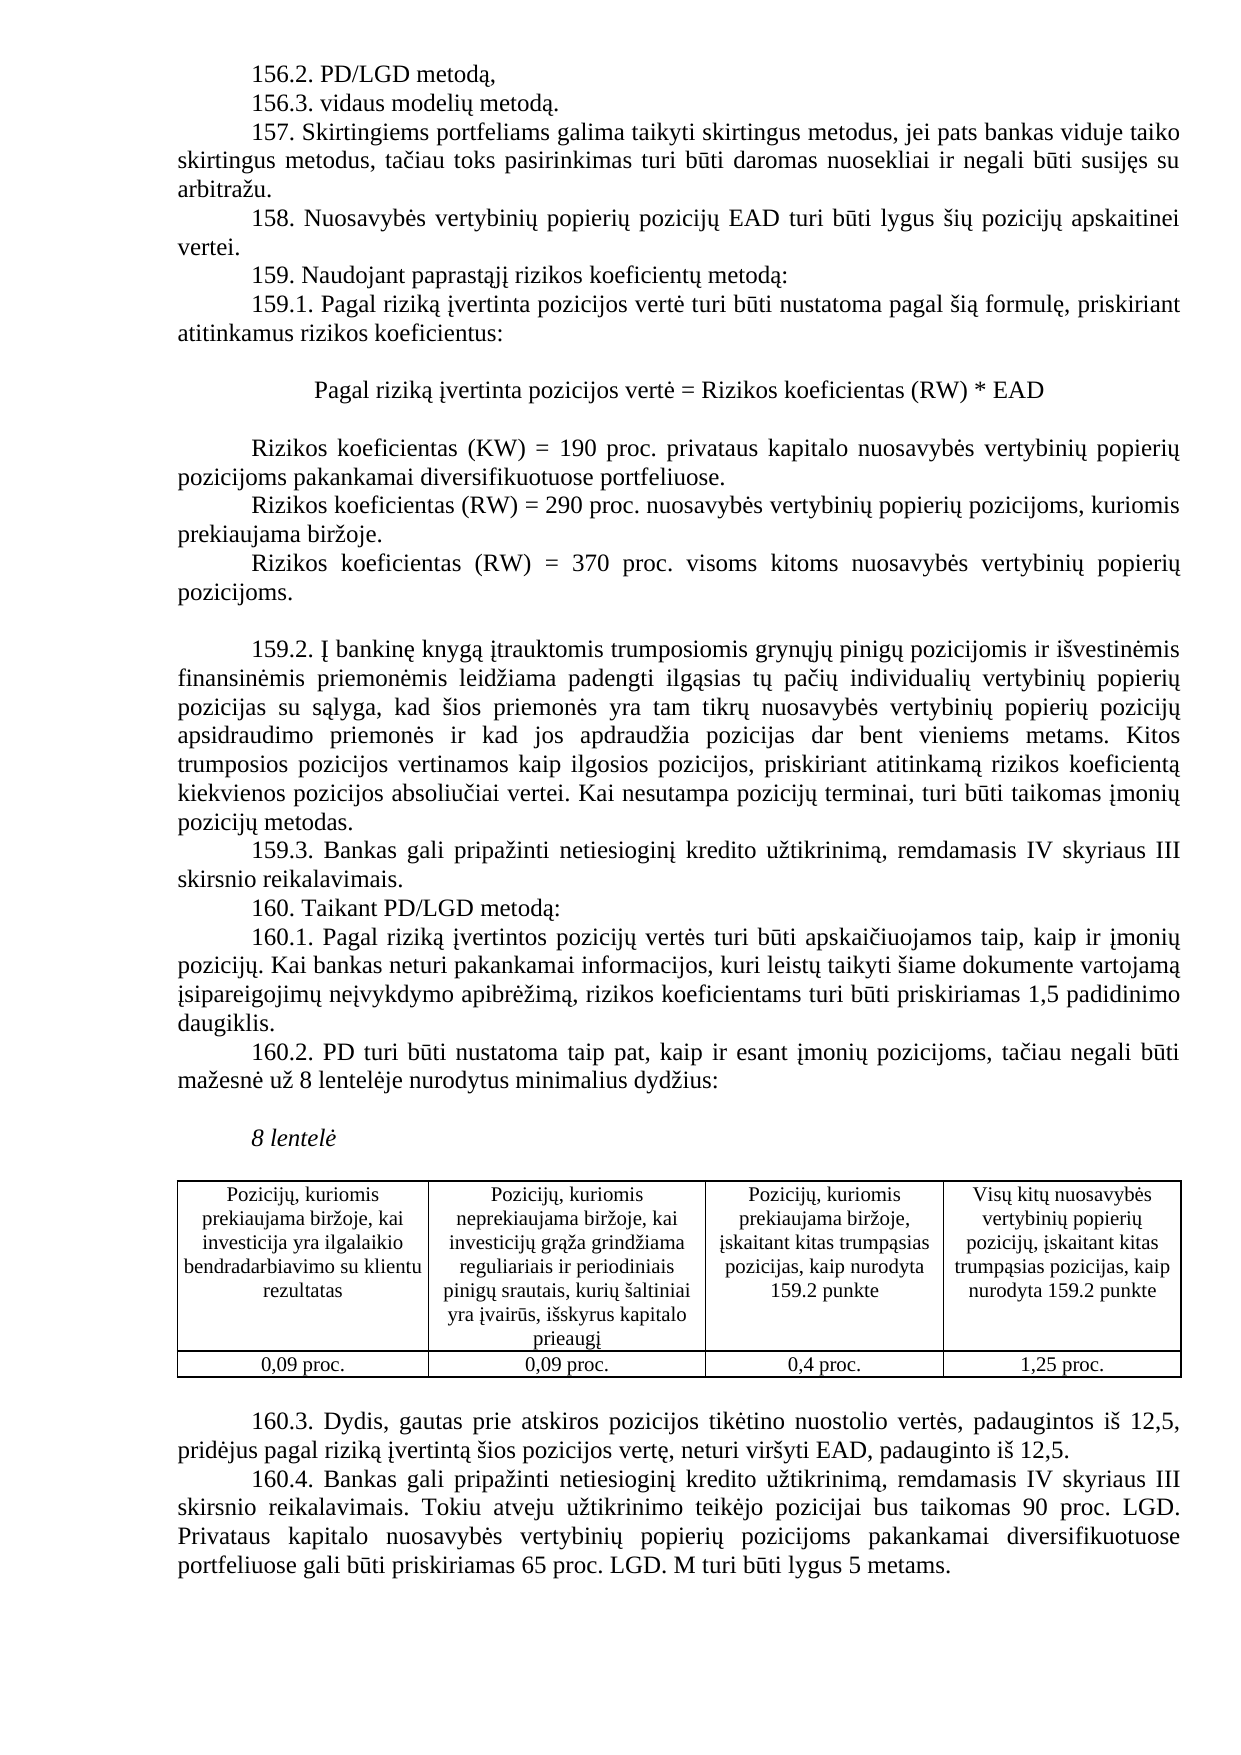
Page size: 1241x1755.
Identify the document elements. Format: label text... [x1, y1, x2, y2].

text Pagal riziką įvertinta pozicijos vertė = Rizikos koeficientas (RW) * EAD [177, 375, 1181, 404]
table_header Visų kitų nuosavybės vertybinių popierių pozicijų, įskaitant kitas trumpąsias pozicijas, kaip nurodyta 159.2 punkte [944, 1182, 1180, 1350]
text 160.4. Bankas gali pripažinti netiesioginį kredito užtikrinimą, remdamasis IV skyriaus III skirsnio reikalavimais. Tokiu atveju užtikrinimo teikėjo pozicijai bus taikomas 90 proc. LGD. Privataus kapitalo nuosavybės vertybinių popierių pozicijoms pakankamai diversifikuotuose portfeliuose gali būti priskiriamas 65 proc. LGD. M turi būti lygus 5 metams. [177, 1464, 1181, 1579]
text 159.2. Į bankinę knygą įtrauktomis trumposiomis grynųjų pinigų pozicijomis ir išvestinėmis finansinėmis priemonėmis leidžiama padengti ilgąsias tų pačių individualių vertybinių popierių pozicijas su sąlyga, kad šios priemonės yra tam tikrų nuosavybės vertybinių popierių pozicijų apsidraudimo priemonės ir kad jos apdraudžia pozicijas dar bent vieniems metams. Kitos trumposios pozicijos vertinamos kaip ilgosios pozicijos, priskiriant atitinkamą rizikos koeficientą kiekvienos pozicijos absoliučiai vertei. Kai nesutampa pozicijų terminai, turi būti taikomas įmonių pozicijų metodas. [177, 634, 1181, 835]
table_header Pozicijų, kuriomis prekiaujama biržoje, įskaitant kitas trumpąsias pozicijas, kaip nurodyta 159.2 punkte [706, 1182, 943, 1350]
text 159.3. Bankas gali pripažinti netiesioginį kredito užtikrinimą, remdamasis IV skyriaus III skirsnio reikalavimais. [177, 835, 1181, 893]
text Rizikos koeficientas (RW) = 370 proc. visoms kitoms nuosavybės vertybinių popierių pozicijoms. [177, 548, 1181, 605]
text 160.2. PD turi būti nustatoma taip pat, kaip ir esant įmonių pozicijoms, tačiau negali būti mažesnė už 8 lentelėje nurodytus minimalius dydžius: [177, 1037, 1181, 1094]
text 159. Naudojant paprastąjį rizikos koeficientų metodą: [177, 260, 1181, 289]
text Rizikos koeficientas (KW) = 190 proc. privataus kapitalo nuosavybės vertybinių popierių pozicijoms pakankamai diversifikuotuose portfeliuose. [177, 433, 1181, 490]
text 160.3. Dydis, gautas prie atskiros pozicijos tikėtino nuostolio vertės, padaugintos iš 12,5, pridėjus pagal riziką įvertintą šios pozicijos vertę, neturi viršyti EAD, padauginto iš 12,5. [177, 1406, 1181, 1464]
text 157. Skirtingiems portfeliams galima taikyti skirtingus metodus, jei pats bankas viduje taiko skirtingus metodus, tačiau toks pasirinkimas turi būti daromas nuosekliai ir negali būti susijęs su arbitražu. [177, 117, 1181, 203]
text 160. Taikant PD/LGD metodą: [177, 893, 1181, 922]
text 8 lentelė [177, 1123, 1181, 1152]
text 156.2. PD/LGD metodą, [177, 59, 1181, 88]
text Rizikos koeficientas (RW) = 290 proc. nuosavybės vertybinių popierių pozicijoms, kuriomis prekiaujama biržoje. [177, 490, 1181, 548]
table_header Pozicijų, kuriomis prekiaujama biržoje, kai investicija yra ilgalaikio bendradarbiavimo su klientu rezultatas [178, 1182, 428, 1350]
text 158. Nuosavybės vertybinių popierių pozicijų EAD turi būti lygus šių pozicijų apskaitinei vertei. [177, 203, 1181, 260]
text 160.1. Pagal riziką įvertintos pozicijų vertės turi būti apskaičiuojamos taip, kaip ir įmonių pozicijų. Kai bankas neturi pakankamai informacijos, kuri leistų taikyti šiame dokumente vartojamą įsipareigojimų neįvykdymo apibrėžimą, rizikos koeficientams turi būti priskiriamas 1,5 padidinimo daugiklis. [177, 922, 1181, 1037]
text 159.1. Pagal riziką įvertinta pozicijos vertė turi būti nustatoma pagal šią formulę, priskiriant atitinkamus rizikos koeficientus: [177, 289, 1181, 347]
text 156.3. vidaus modelių metodą. [177, 88, 1181, 117]
